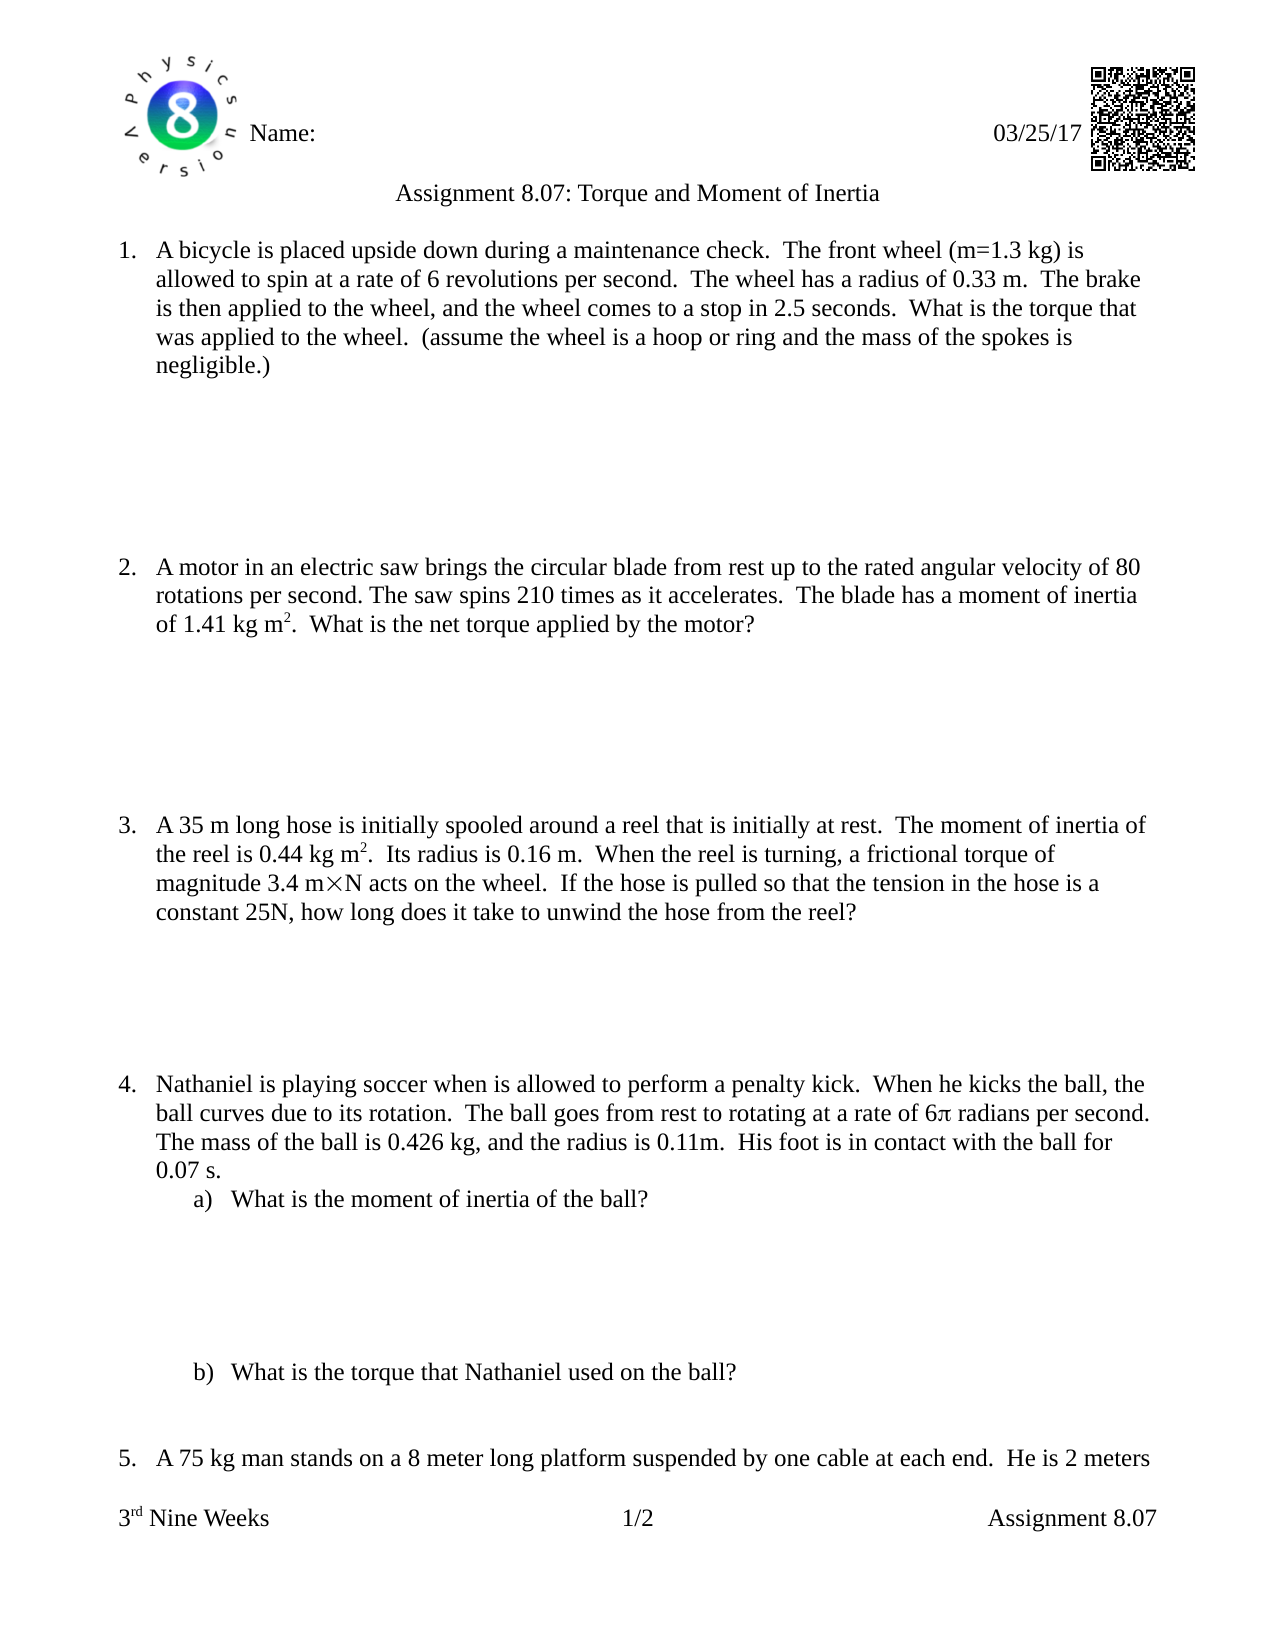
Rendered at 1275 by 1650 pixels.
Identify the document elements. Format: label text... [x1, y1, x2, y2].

picture [1082, 58, 1203, 179]
list A 35 m long hose is initially spooled around a reel that is initially at rest. The moment of inertia of the reel is 0.44 kg m2. Its radius is 0.16 m. When the reel is turning, a frictional torque of magnitude 3.4 m´N acts on the wheel. If the hose is pulled so that the tension in the hose is a constant 25N, how long does it take to unwind the hose from the reel? [118, 811, 1157, 926]
list A 75 kg man stands on a 8 meter long platform suspended by one cable at each end. He is 2 meters [118, 1443, 1157, 1472]
list What is the torque that Nathaniel used on the ball? [193, 1357, 1157, 1386]
picture [124, 56, 237, 177]
list Nathaniel is playing soccer when is allowed to perform a penalty kick. When he kicks the ball, the ball curves due to its rotation. The ball goes from rest to rotating at a rate of 6p radians per second. The mass of the ball is 0.426 kg, and the radius is 0.11m. His foot is in contact with the ball for 0.07 s. [118, 1069, 1157, 1184]
list A motor in an electric saw brings the circular blade from rest up to the rated angular velocity of 80 rotations per second. The saw spins 210 times as it accelerates. The blade has a moment of inertia of 1.41 kg m2. What is the net torque applied by the motor? [118, 552, 1157, 638]
list A bicycle is placed upside down during a maintenance check. The front wheel (m=1.3 kg) is allowed to spin at a rate of 6 revolutions per second. The wheel has a radius of 0.33 m. The brake is then applied to the wheel, and the wheel comes to a stop in 2.5 seconds. What is the torque that was applied to the wheel. (assume the wheel is a hoop or ring and the mass of the spokes is negligible.) [118, 236, 1157, 379]
list What is the moment of inertia of the ball? [193, 1184, 1157, 1213]
text Assignment 8.07: Torque and Moment of Inertia [118, 176, 1157, 207]
